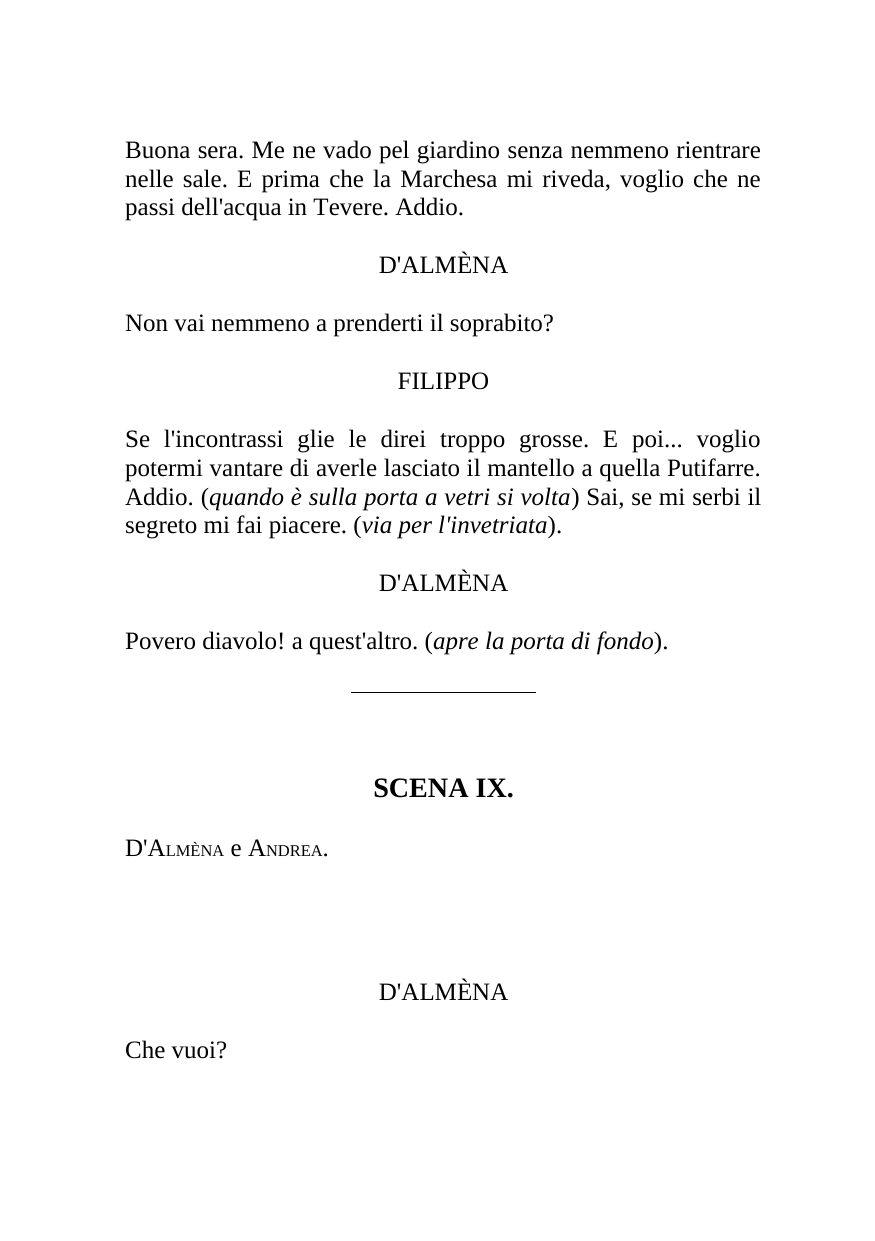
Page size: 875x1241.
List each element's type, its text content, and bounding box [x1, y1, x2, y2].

text Non vai nemmeno a prenderti il soprabito? [125, 308, 762, 337]
text D'ALMÈNA [125, 977, 762, 1006]
text Se l'incontrassi glie le direi troppo grosse. E poi... voglio potermi vantare di averle lasciato il mantello a quella Putifarre. Addio. (quando è sulla porta a vetri si volta) Sai, se mi serbi il segreto mi fai piacere. (via per l'invetriata). [125, 424, 762, 539]
text FILIPPO [125, 366, 762, 395]
subtitle SCENA IX. [125, 771, 762, 804]
text D'Almèna e Andrea. [125, 833, 762, 862]
text Buona sera. Me ne vado pel giardino senza nemmeno rientrare nelle sale. E prima che la Marchesa mi riveda, voglio che ne passi dell'acqua in Tevere. Addio. [125, 135, 762, 221]
text D'ALMÈNA [125, 568, 762, 597]
text Che vuoi? [125, 1035, 762, 1064]
text D'ALMÈNA [125, 250, 762, 279]
text Povero diavolo! a quest'altro. (apre la porta di fondo). [125, 626, 762, 655]
